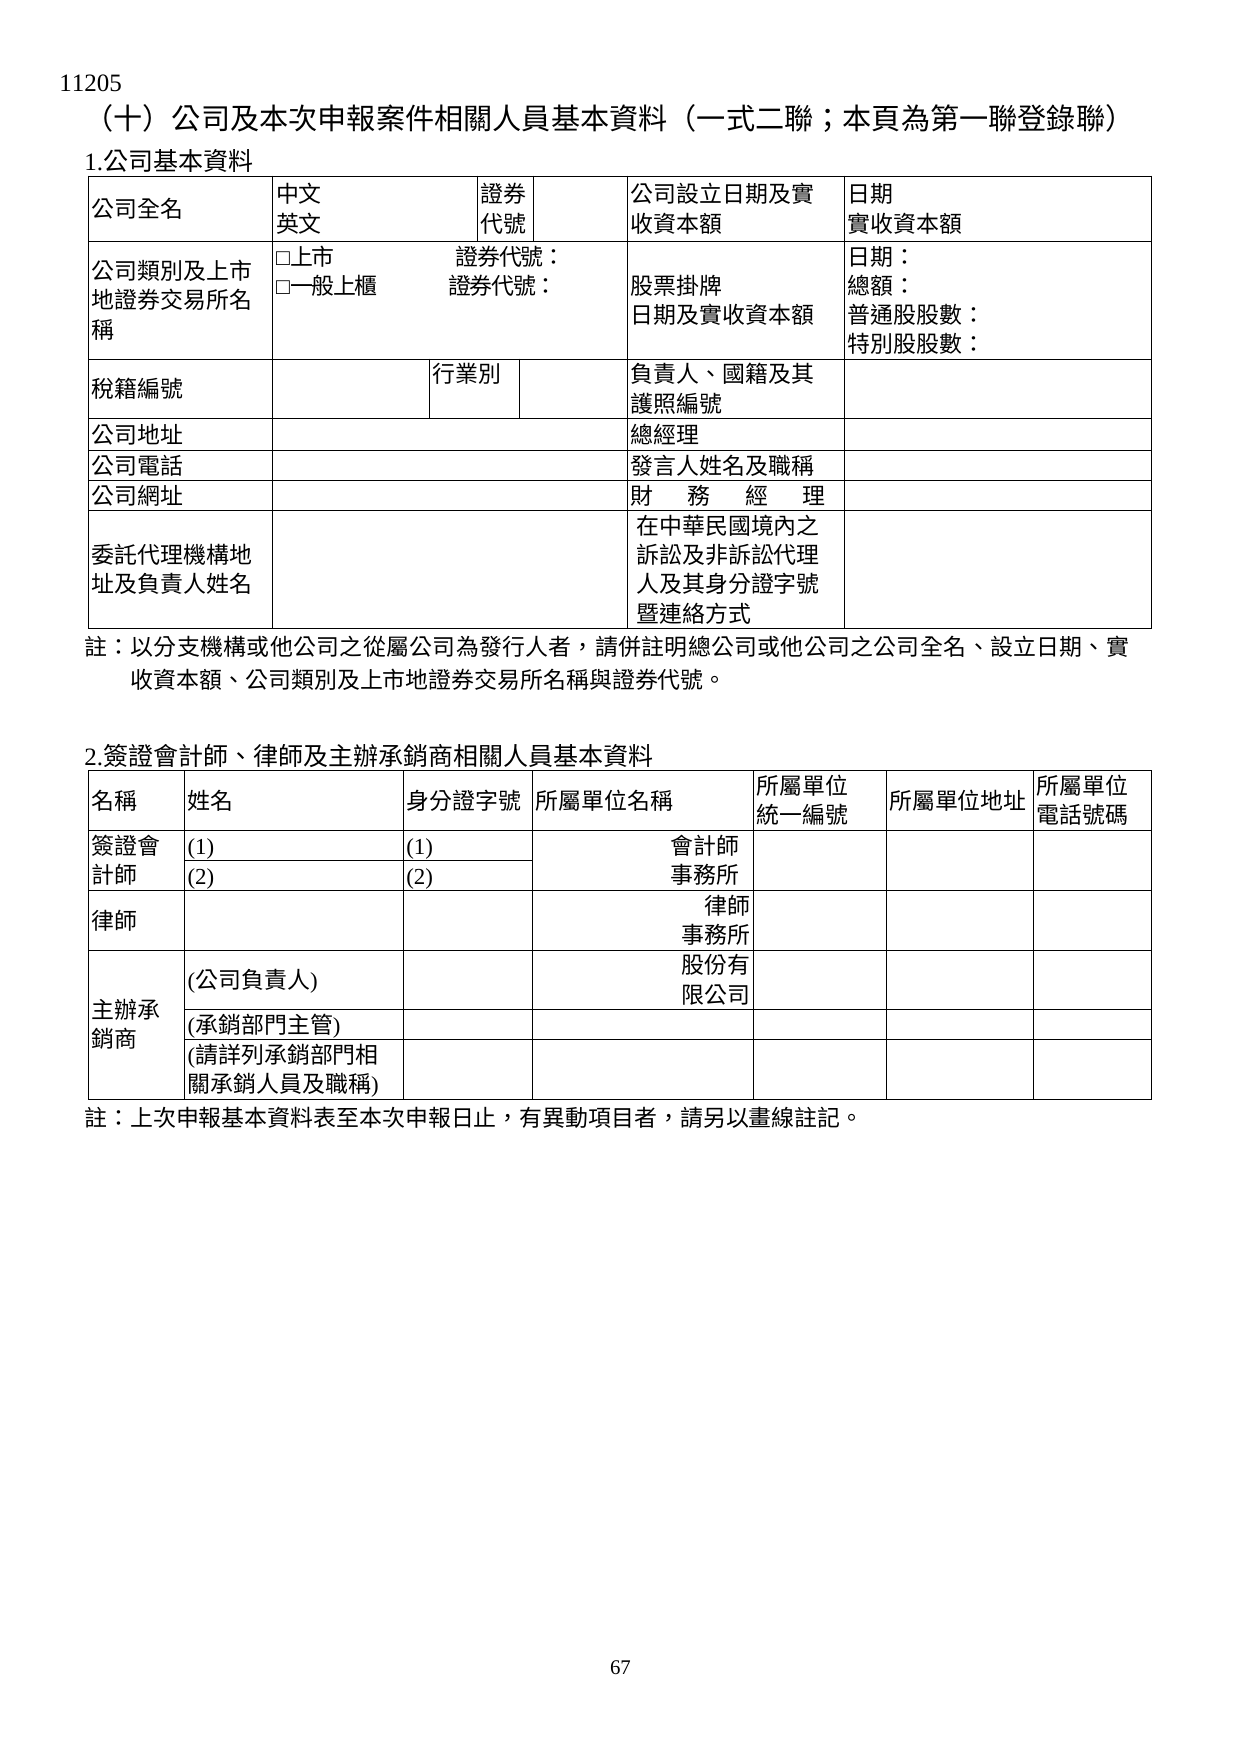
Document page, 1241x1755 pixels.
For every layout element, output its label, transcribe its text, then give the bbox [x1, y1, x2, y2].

table_cell (請詳列承銷部門相關承銷人員及職稱) [185, 1040, 403, 1098]
table_cell 財 務 經 理 [628, 481, 844, 510]
table_cell [520, 360, 627, 418]
table_cell 簽證會計師 [89, 831, 184, 890]
table_cell [754, 891, 886, 949]
table_cell (1) [185, 831, 403, 860]
text 1.公司基本資料 [84, 151, 1181, 176]
table_cell 會計師 事務所 [533, 831, 753, 890]
table_cell [533, 1010, 753, 1039]
table_cell 公司電話 [89, 451, 272, 480]
table_cell 公司網址 [89, 481, 272, 510]
table_cell [887, 1040, 1033, 1098]
table_cell [1165, 1079, 1240, 1302]
table_cell 主辦承銷商 [89, 951, 184, 1098]
table_cell [1034, 951, 1151, 1009]
table_header 公司設立日期及實收資本額 [628, 177, 844, 241]
table_cell 在中華民國境內之訴訟及非訴訟代理人及其身分證字號暨連絡方式 [628, 511, 844, 628]
table_cell [404, 1010, 532, 1039]
table_cell 發言人姓名及職稱 [628, 451, 844, 480]
table_cell (2) [404, 861, 532, 890]
text 註：以分支機構或他公司之從屬公司為發行人者，請併註明總公司或他公司之公司全名、設立日期、實收資本額、公司類別及上市地證券交易所名稱與證券代號。 [84, 629, 1131, 695]
table_header 中文 英文 [273, 177, 477, 241]
table_cell [845, 511, 1151, 628]
table_cell 負責人、國籍及其護照編號 [628, 360, 844, 418]
table_cell (公司負責人) [185, 951, 403, 1009]
table_cell [273, 419, 627, 450]
table_cell [754, 1040, 886, 1098]
table_header 所屬單位名稱 [533, 771, 753, 830]
table_cell [1034, 1010, 1151, 1039]
text 2.簽證會計師、律師及主辦承銷商相關人員基本資料 [84, 745, 1181, 770]
table_cell □上市 證券代號： □一般上櫃 證券代號： [273, 242, 627, 358]
table_cell [845, 451, 1151, 480]
table_header 日期 實收資本額 [845, 177, 1151, 241]
table_header 身分證字號 [404, 771, 532, 830]
table_cell 公司類別及上市地證券交易所名稱 [89, 242, 272, 358]
table_cell [273, 451, 627, 480]
table_header 證券 代號 [478, 177, 533, 241]
table_cell [273, 511, 627, 628]
table_cell 日期： 總額： 普通股股數： 特別股股數： [845, 242, 1151, 358]
table_cell [754, 1010, 886, 1039]
table_cell [887, 891, 1033, 949]
table_cell [754, 831, 886, 890]
table_cell [887, 831, 1033, 890]
table_cell [533, 1040, 753, 1098]
table_cell 總經理 [628, 419, 844, 450]
table_cell [845, 360, 1151, 418]
table_cell [754, 951, 886, 1009]
table_cell [845, 481, 1151, 510]
table_cell (2) [185, 861, 403, 890]
table_cell [404, 891, 532, 949]
table_cell [887, 951, 1033, 1009]
table_cell 股票掛牌 日期及實收資本額 [628, 242, 844, 358]
table_cell [1034, 831, 1151, 890]
table_cell [1034, 1040, 1151, 1098]
table_cell 稅籍編號 [89, 360, 272, 418]
text 註：上次申報基本資料表至本次申報日止，有異動項目者，請另以畫線註記。 [84, 1099, 1131, 1133]
table_cell [404, 1040, 532, 1098]
table_cell [845, 419, 1151, 450]
text （十）公司及本次申報案件相關人員基本資料（一式二聯；本頁為第一聯登錄聯） [84, 96, 1181, 138]
table_header 姓名 [185, 771, 403, 830]
table_cell [1034, 891, 1151, 949]
table_cell [273, 360, 429, 418]
table_cell [887, 1010, 1033, 1039]
table_cell (承銷部門主管) [185, 1010, 403, 1039]
table_header 所屬單位地址 [887, 771, 1033, 830]
table_cell 行業別 [430, 360, 519, 418]
table_cell 律師 事務所 [533, 891, 753, 949]
table_header 所屬單位 電話號碼 [1034, 771, 1151, 830]
table_cell 公司地址 [89, 419, 272, 450]
table_header 名稱 [89, 771, 184, 830]
table_cell 委託代理機構地址及負責人姓名 [89, 511, 272, 628]
table_cell [185, 891, 403, 949]
table_header [534, 177, 627, 241]
table_header 公司全名 [89, 177, 272, 241]
table_cell [273, 481, 627, 510]
table_header 所屬單位 統一編號 [754, 771, 886, 830]
table_cell 律師 [89, 891, 184, 949]
table_cell 股份有限公司 [533, 951, 753, 1009]
table_cell (1) [404, 831, 532, 860]
table_cell [404, 951, 532, 1009]
